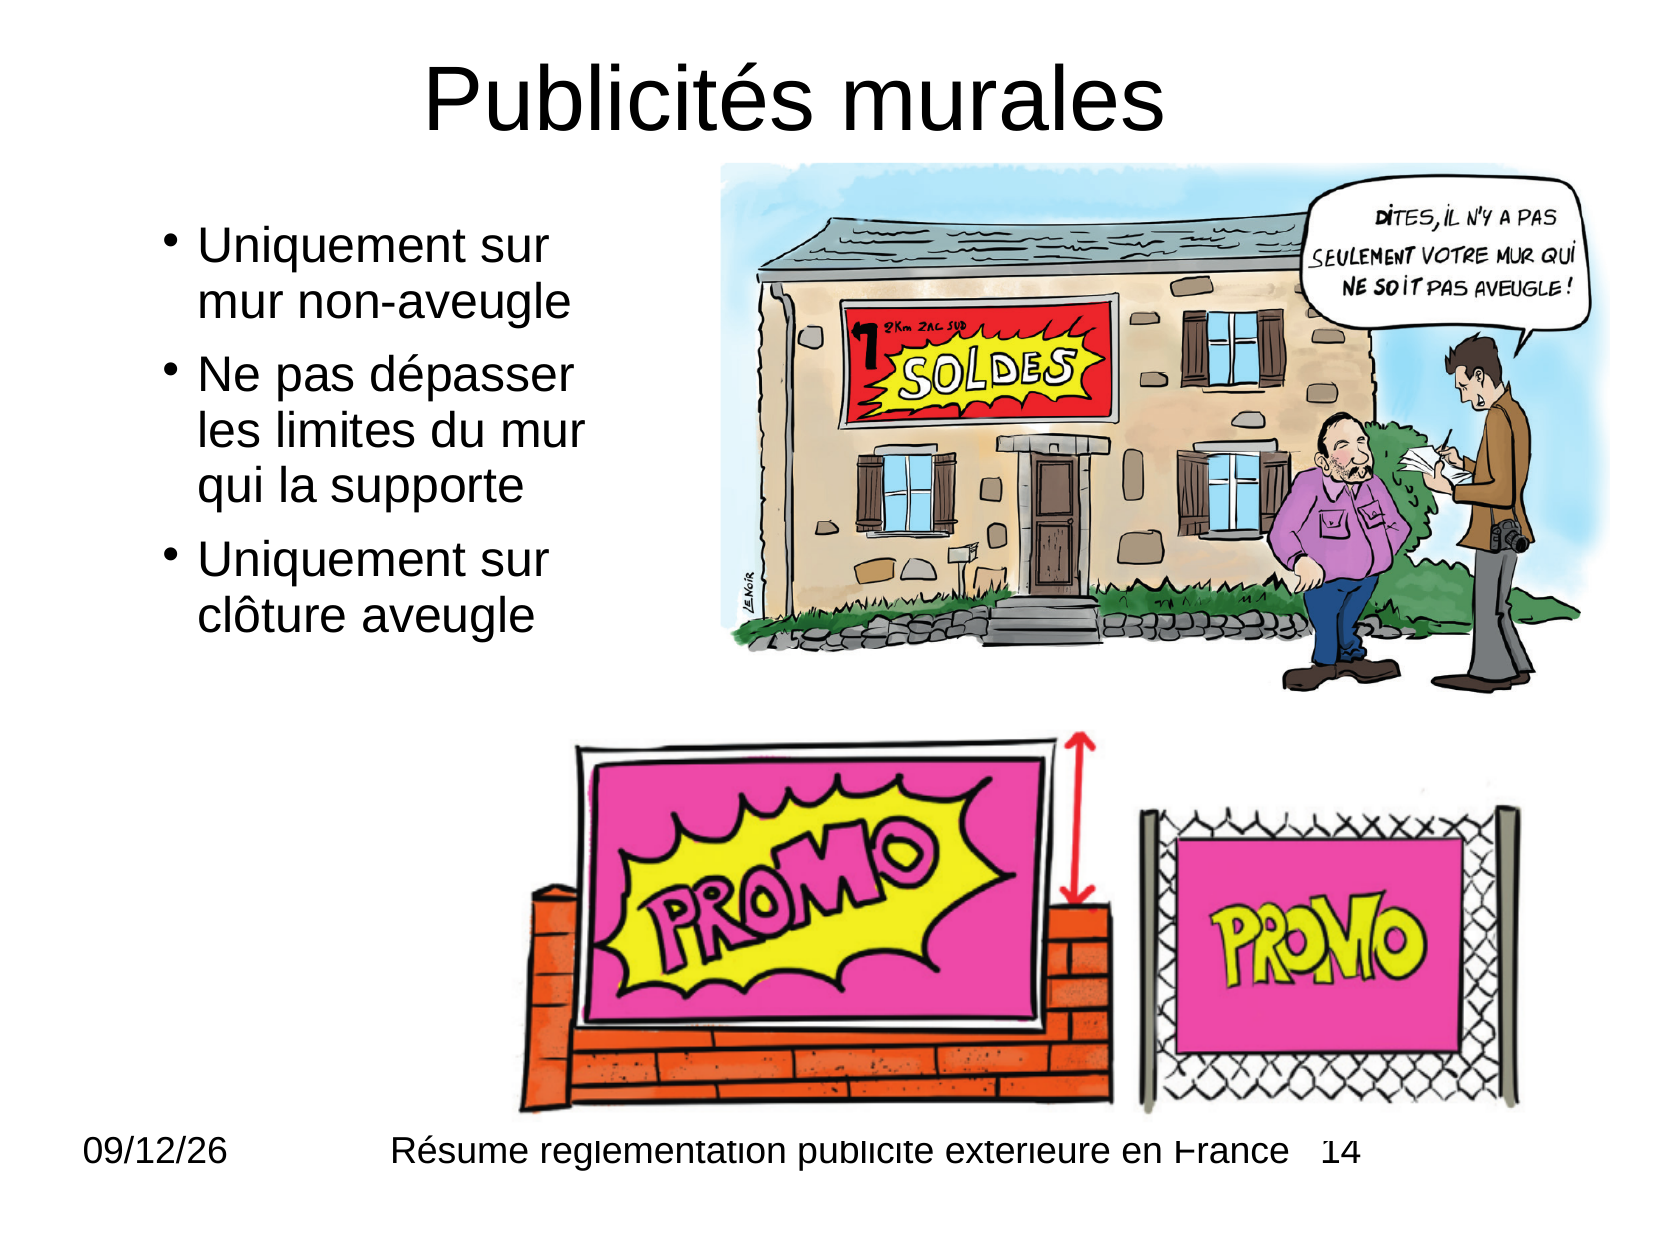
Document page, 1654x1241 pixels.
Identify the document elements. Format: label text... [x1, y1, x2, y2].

title Publicités murales [390, 45, 1201, 148]
picture [720, 161, 1610, 705]
picture [489, 716, 1561, 1141]
text_box Uniquement sur mur non-aveugle Ne pas dépasser les limites du mur qui la supporte Uniquement sur clôture aveugle [15, 214, 601, 676]
